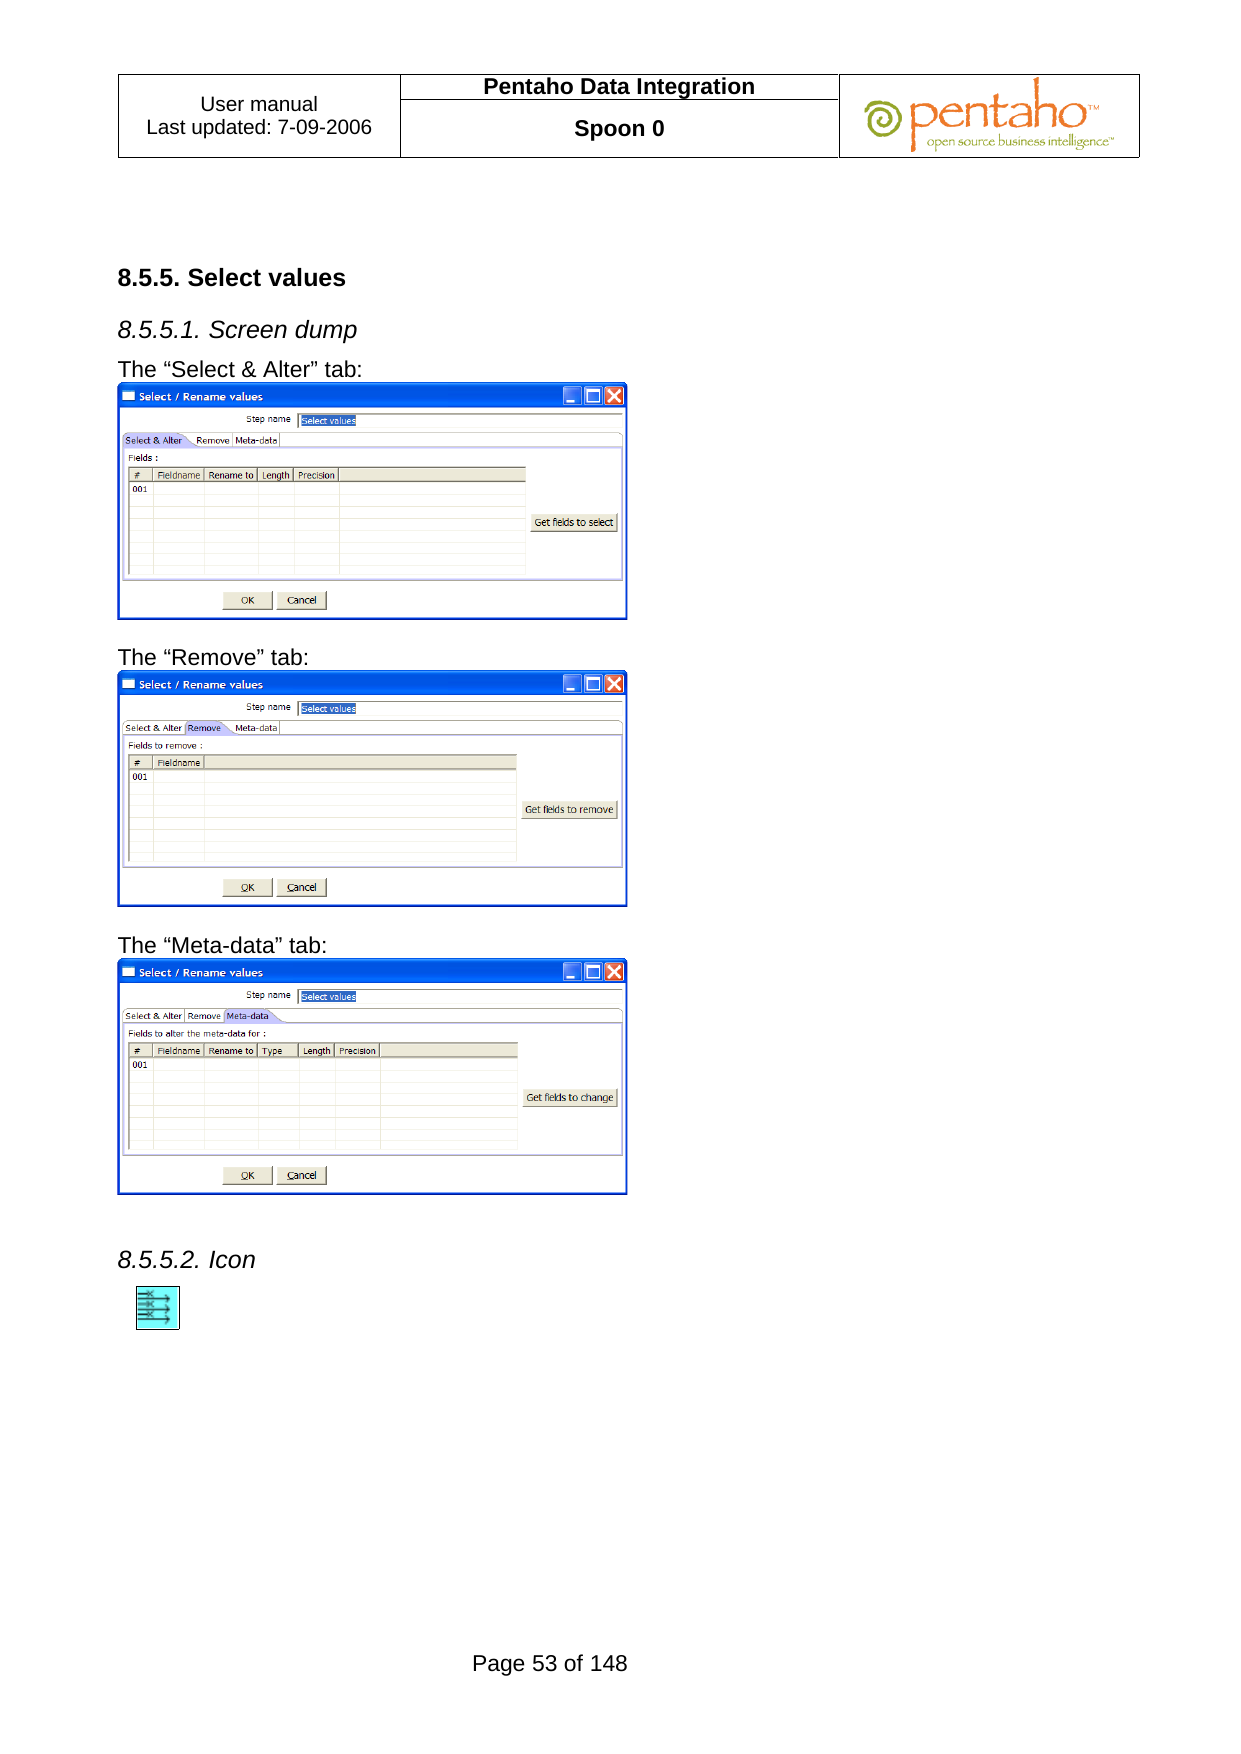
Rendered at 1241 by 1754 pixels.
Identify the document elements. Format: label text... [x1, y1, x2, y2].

subtitle Screen dump [117, 316, 1137, 344]
picture [117, 382, 628, 620]
subtitle Icon [117, 1246, 1137, 1273]
subtitle Select values [117, 263, 1137, 291]
text The “Remove” tab: [117, 645, 1137, 670]
text The “Select & Alter” tab: [117, 357, 1137, 382]
picture [117, 670, 628, 907]
picture [117, 958, 628, 1195]
text The “Meta-data” tab: [117, 933, 1137, 958]
